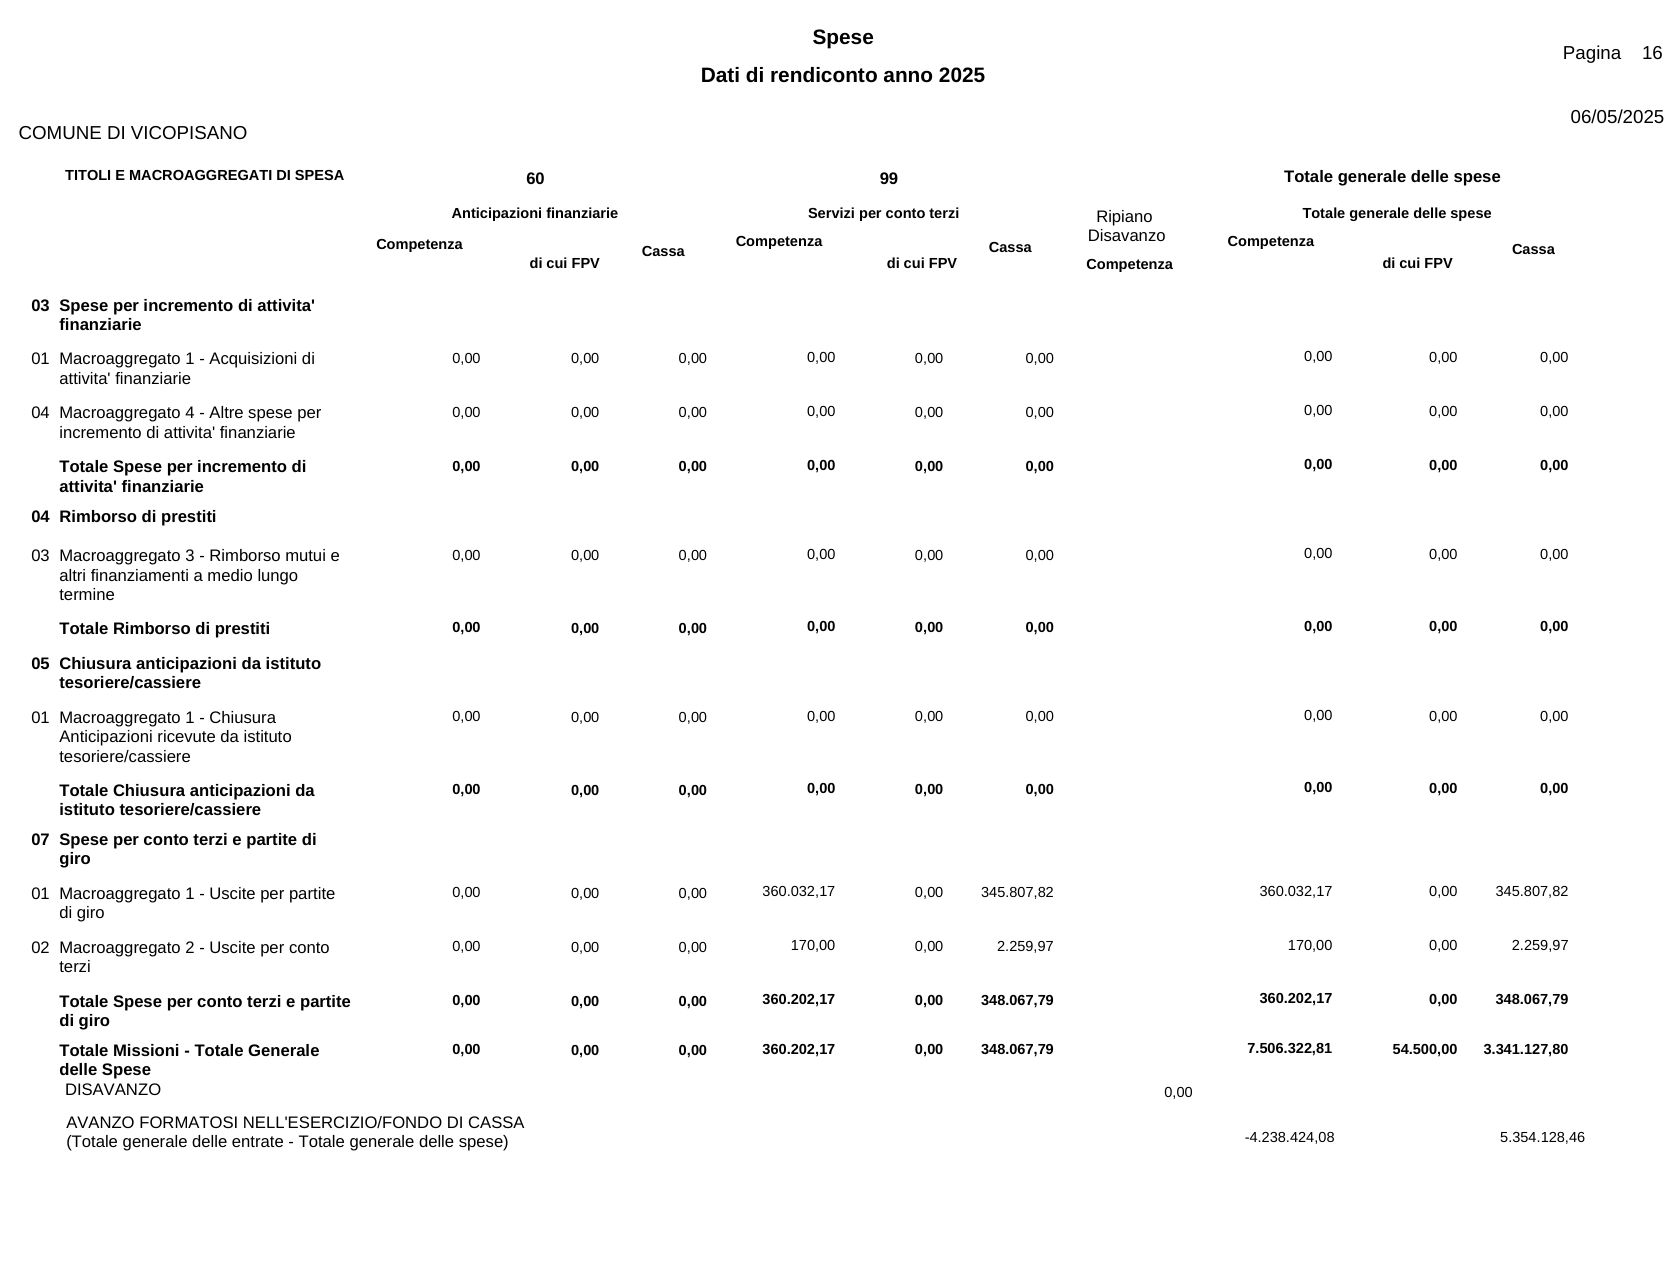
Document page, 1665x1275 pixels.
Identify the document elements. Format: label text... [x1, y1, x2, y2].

text 348.067,79 [947, 1041, 1054, 1058]
text 0,00 [840, 457, 943, 474]
text 0,00 [1459, 402, 1568, 419]
text Spese per incremento di attivita' [59, 295, 352, 314]
text 0,00 [602, 547, 707, 564]
text 170,00 [1202, 936, 1332, 953]
text 348.067,79 [947, 992, 1054, 1008]
text 2.259,97 [1459, 937, 1568, 954]
text 0,00 [362, 884, 480, 901]
text 0,00 [602, 404, 707, 421]
text 0,00 [1202, 348, 1332, 364]
text TITOLI E MACROAGGREGATI DI SPESA [57, 167, 352, 183]
text 05 [28, 654, 52, 673]
text Pagina 16 [1516, 42, 1663, 63]
text 0,00 [362, 1041, 480, 1058]
text 0,00 [483, 404, 599, 421]
text 0,00 [602, 781, 707, 798]
text 0,00 [362, 708, 480, 725]
text 0,00 [362, 403, 480, 420]
text 0,00 [483, 885, 599, 901]
text 0,00 [1459, 348, 1568, 365]
text 0,00 [840, 403, 943, 420]
text 360.032,17 [717, 883, 835, 900]
text Ripiano [1079, 207, 1179, 226]
text 170,00 [717, 937, 835, 954]
text 0,00 [483, 458, 599, 475]
text 360.202,17 [717, 1040, 835, 1057]
text 0,00 [1334, 707, 1457, 724]
text 02 [28, 938, 52, 957]
text Cassa [984, 239, 1037, 256]
text istituto tesoriere/cassiere [59, 800, 352, 818]
text 0,00 [1334, 991, 1457, 1008]
text 0,00 [840, 781, 943, 797]
text Anticipazioni ricevute da istituto [59, 727, 352, 746]
text 0,00 [717, 348, 835, 365]
text 0,00 [602, 992, 707, 1009]
text 0,00 [1202, 617, 1332, 634]
text Totale Missioni - Totale Generale [59, 1041, 352, 1060]
text 0,00 [1334, 456, 1457, 473]
text 0,00 [362, 938, 480, 954]
text 0,00 [362, 992, 480, 1008]
text 0,00 [362, 619, 480, 636]
text 01 [28, 349, 52, 368]
text 06/05/2025 [1518, 106, 1664, 127]
text Competenza [365, 236, 474, 253]
text 0,00 [1459, 707, 1568, 724]
text Totale Chiusura anticipazioni da [59, 781, 352, 800]
text 0,00 [602, 350, 707, 367]
text 0,00 [602, 709, 707, 726]
text 0,00 [362, 546, 480, 563]
text 03 [28, 546, 52, 565]
text 99 [873, 168, 904, 188]
text 0,00 [840, 546, 943, 563]
text finanziarie [59, 314, 352, 333]
text Rimborso di prestiti [59, 506, 352, 525]
text termine [59, 584, 352, 602]
text -4.238.424,08 [1204, 1129, 1334, 1146]
text Totale Spese per conto terzi e partite [59, 992, 352, 1011]
text 0,00 [840, 708, 943, 725]
text 0,00 [602, 458, 707, 475]
text 0,00 [602, 938, 707, 955]
text 0,00 [717, 780, 835, 797]
text 0,00 [602, 1042, 707, 1058]
text 0,00 [1334, 780, 1457, 797]
text 0,00 [483, 709, 599, 726]
text 0,00 [840, 1041, 943, 1058]
text 0,00 [947, 708, 1054, 725]
text 0,00 [717, 546, 835, 562]
text 0,00 [483, 620, 599, 636]
text 0,00 [483, 781, 599, 798]
text 3.341.127,80 [1459, 1040, 1568, 1057]
text 0,00 [1334, 348, 1457, 365]
text Anticipazioni finanziarie [364, 205, 705, 221]
text Macroaggregato 3 - Rimborso mutui e [59, 546, 352, 565]
text 360.202,17 [1202, 990, 1332, 1007]
text 0,00 [362, 457, 480, 474]
text Macroaggregato 1 - Uscite per partite [59, 884, 352, 903]
text 04 [28, 506, 52, 525]
text 0,00 [362, 349, 480, 366]
text 7.506.322,81 [1202, 1039, 1332, 1056]
text 0,00 [1334, 618, 1457, 635]
text 345.807,82 [947, 884, 1054, 901]
text 0,00 [1202, 402, 1332, 418]
text di cui FPV [882, 255, 961, 271]
text attivita' finanziarie [59, 476, 352, 495]
text DISAVANZO [65, 1080, 652, 1099]
text 0,00 [483, 938, 599, 955]
text 0,00 [1459, 456, 1568, 473]
text di cui FPV [522, 255, 607, 271]
text tesoriere/cassiere [59, 673, 352, 692]
text 360.202,17 [717, 991, 835, 1008]
text altri finanziamenti a medio lungo [59, 565, 352, 584]
text 03 [28, 295, 52, 314]
text di giro [59, 1011, 352, 1029]
text 0,00 [483, 992, 599, 1009]
text 0,00 [1334, 883, 1457, 900]
text 0,00 [717, 402, 835, 419]
text Macroaggregato 2 - Uscite per conto [59, 938, 352, 957]
text di cui FPV [1372, 255, 1462, 271]
text Totale Spese per incremento di [59, 457, 352, 476]
text 0,00 [717, 456, 835, 473]
text Dati di rendiconto anno 2025 [289, 62, 1396, 86]
text 0,00 [717, 707, 835, 724]
text 0,00 [1202, 779, 1332, 796]
text Competenza [1216, 233, 1326, 250]
text Totale Rimborso di prestiti [59, 619, 352, 638]
text 0,00 [1459, 618, 1568, 635]
text 0,00 [1459, 546, 1568, 562]
text Totale generale delle spese [1270, 167, 1514, 186]
text 54.500,00 [1334, 1040, 1457, 1057]
text delle Spese [59, 1060, 352, 1078]
text 0,00 [1202, 545, 1332, 561]
text 0,00 [1334, 402, 1457, 419]
text 348.067,79 [1459, 991, 1568, 1008]
text Disavanzo [1079, 226, 1179, 245]
text Spese per conto terzi e partite di [59, 830, 352, 849]
text (Totale generale delle entrate - Totale generale delle spese) [66, 1132, 653, 1151]
text 360.032,17 [1202, 882, 1332, 899]
text Competenza [1075, 256, 1184, 272]
text 0,00 [1334, 546, 1457, 562]
text AVANZO FORMATOSI NELL'ESERCIZIO/FONDO DI CASSA [66, 1113, 653, 1132]
text 0,00 [1334, 937, 1457, 954]
text 0,00 [602, 620, 707, 636]
text 0,00 [1202, 456, 1332, 472]
text 0,00 [840, 884, 943, 901]
text COMUNE DI VICOPISANO [18, 122, 636, 143]
text 0,00 [840, 992, 943, 1008]
text 0,00 [947, 403, 1054, 420]
text 01 [28, 884, 52, 903]
text 04 [28, 403, 52, 422]
text 0,00 [1202, 706, 1332, 723]
text Macroaggregato 1 - Acquisizioni di [59, 349, 352, 368]
text 0,00 [840, 349, 943, 366]
text terzi [59, 957, 352, 975]
text 0,00 [1062, 1083, 1192, 1100]
text 60 [520, 168, 551, 188]
text 0,00 [717, 618, 835, 635]
text 0,00 [947, 781, 1054, 797]
text Cassa [1507, 241, 1560, 258]
text 07 [28, 830, 52, 849]
text Spese [289, 25, 1396, 49]
text 01 [28, 708, 52, 727]
text 0,00 [362, 781, 480, 797]
text giro [59, 849, 352, 867]
text 0,00 [947, 619, 1054, 636]
text 0,00 [602, 885, 707, 901]
text Macroaggregato 1 - Chiusura [59, 708, 352, 727]
text 2.259,97 [947, 938, 1054, 954]
text 0,00 [947, 457, 1054, 474]
text 0,00 [483, 547, 599, 564]
text 0,00 [947, 349, 1054, 366]
text tesoriere/cassiere [59, 746, 352, 764]
text 0,00 [840, 619, 943, 636]
text di giro [59, 903, 352, 921]
text Totale generale delle spese [1211, 205, 1583, 222]
text Macroaggregato 4 - Altre spese per [59, 403, 352, 422]
text 5.354.128,46 [1455, 1129, 1585, 1146]
text 0,00 [840, 938, 943, 954]
text attivita' finanziarie [59, 368, 352, 387]
text 0,00 [947, 546, 1054, 563]
text Cassa [637, 242, 690, 259]
text 345.807,82 [1459, 883, 1568, 900]
text 0,00 [1459, 780, 1568, 797]
text Competenza [724, 233, 834, 250]
text 0,00 [483, 350, 599, 367]
text Chiusura anticipazioni da istituto [59, 654, 352, 673]
text 0,00 [483, 1042, 599, 1058]
text Servizi per conto terzi [713, 205, 1054, 221]
text incremento di attivita' finanziarie [59, 422, 352, 441]
